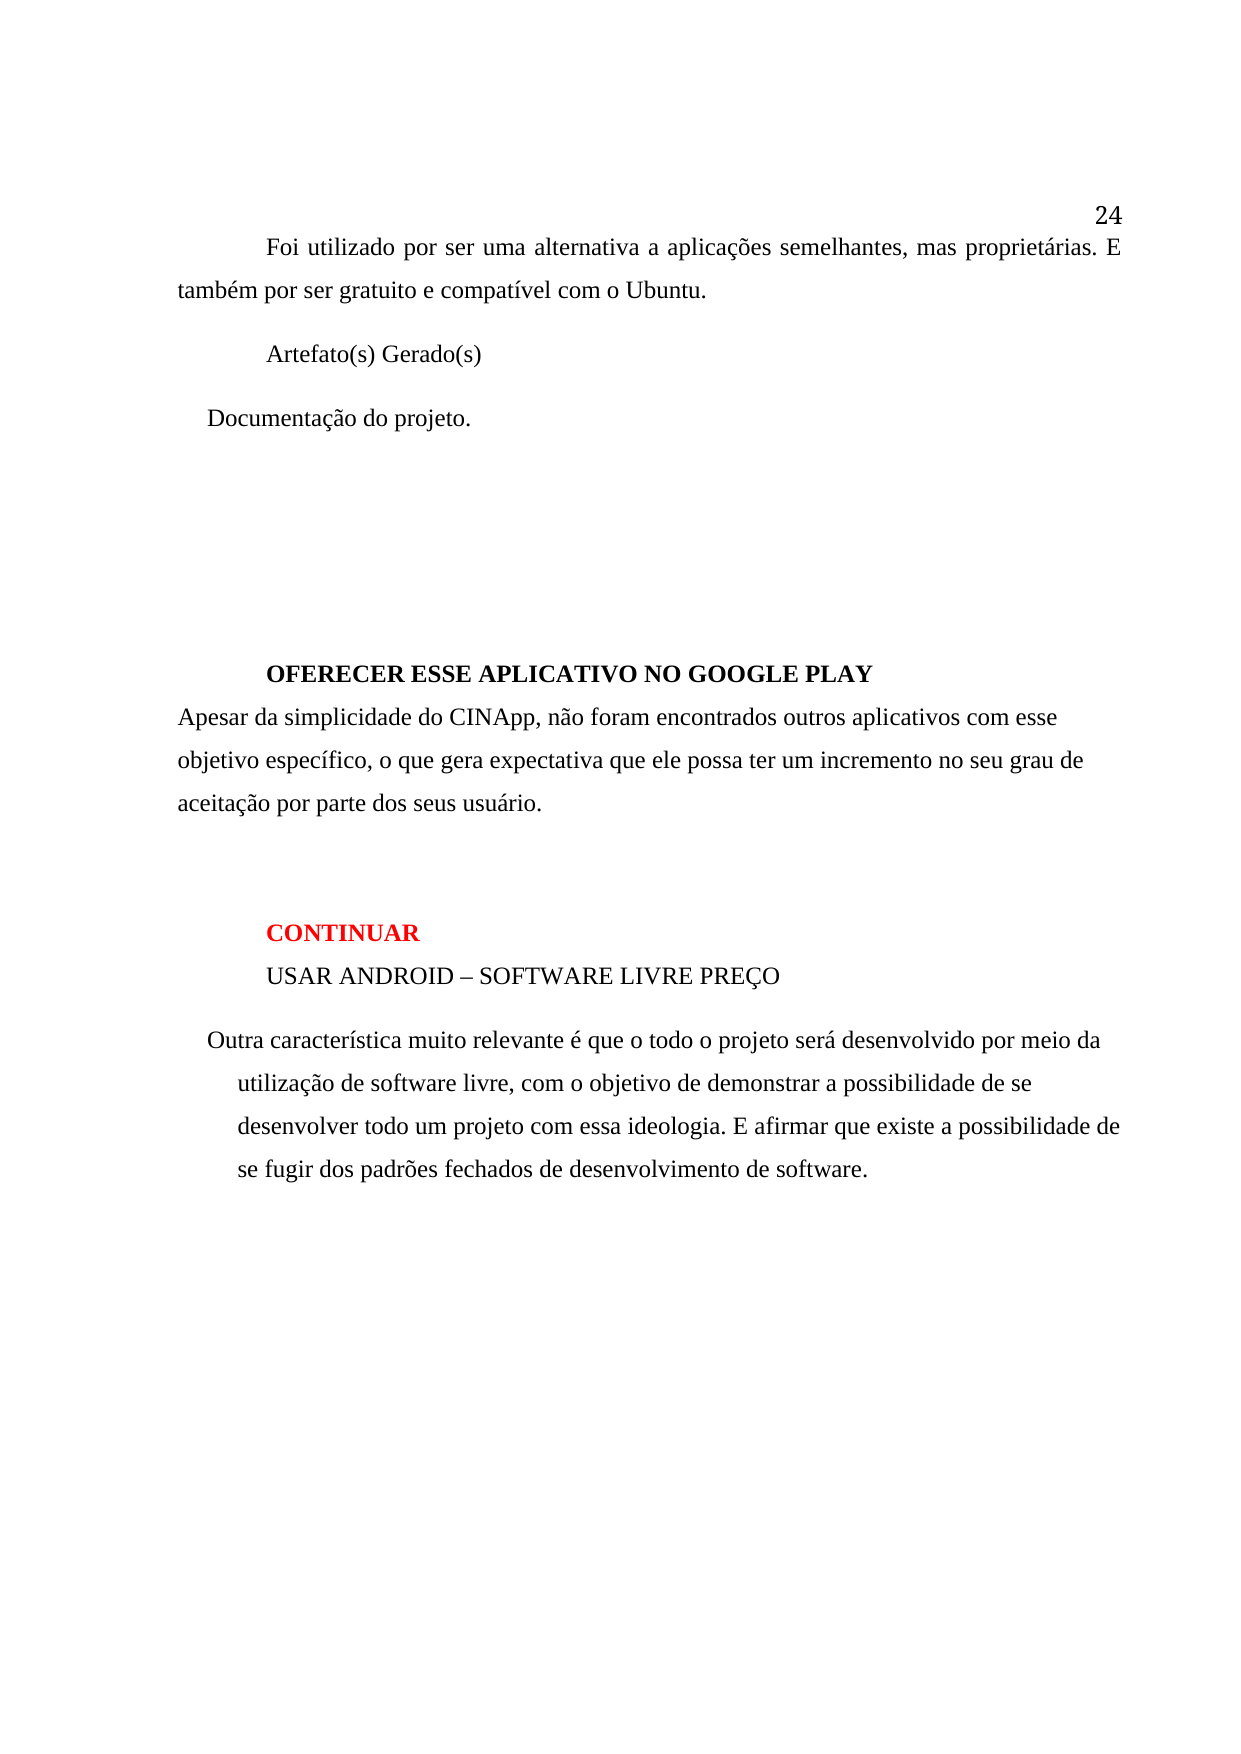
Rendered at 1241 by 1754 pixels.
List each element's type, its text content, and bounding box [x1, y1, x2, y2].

text OFERECER ESSE APLICATIVO NO GOOGLE PLAY [177, 659, 1122, 688]
text CONTINUAR [177, 918, 1122, 946]
text Artefato(s) Gerado(s) [177, 339, 1122, 368]
text Documentação do projeto. [207, 403, 1122, 432]
text Foi utilizado por ser uma alternativa a aplicações semelhantes, mas proprietárias. E também por ser gratuito e compatível com o Ubuntu. [177, 232, 1122, 304]
text USAR ANDROID – SOFTWARE LIVRE PREÇO [177, 961, 1122, 989]
text Outra característica muito relevante é que o todo o projeto será desenvolvido por meio da utilização de software livre, com o objetivo de demonstrar a possibilidade de se desenvolver todo um projeto com essa ideologia. E afirmar que existe a possibilidade de se fugir dos padrões fechados de desenvolvimento de software. [207, 1025, 1122, 1183]
text Apesar da simplicidade do CINApp, não foram encontrados outros aplicativos com esse objetivo específico, o que gera expectativa que ele possa ter um incremento no seu grau de aceitação por parte dos seus usuário. [177, 702, 1122, 817]
